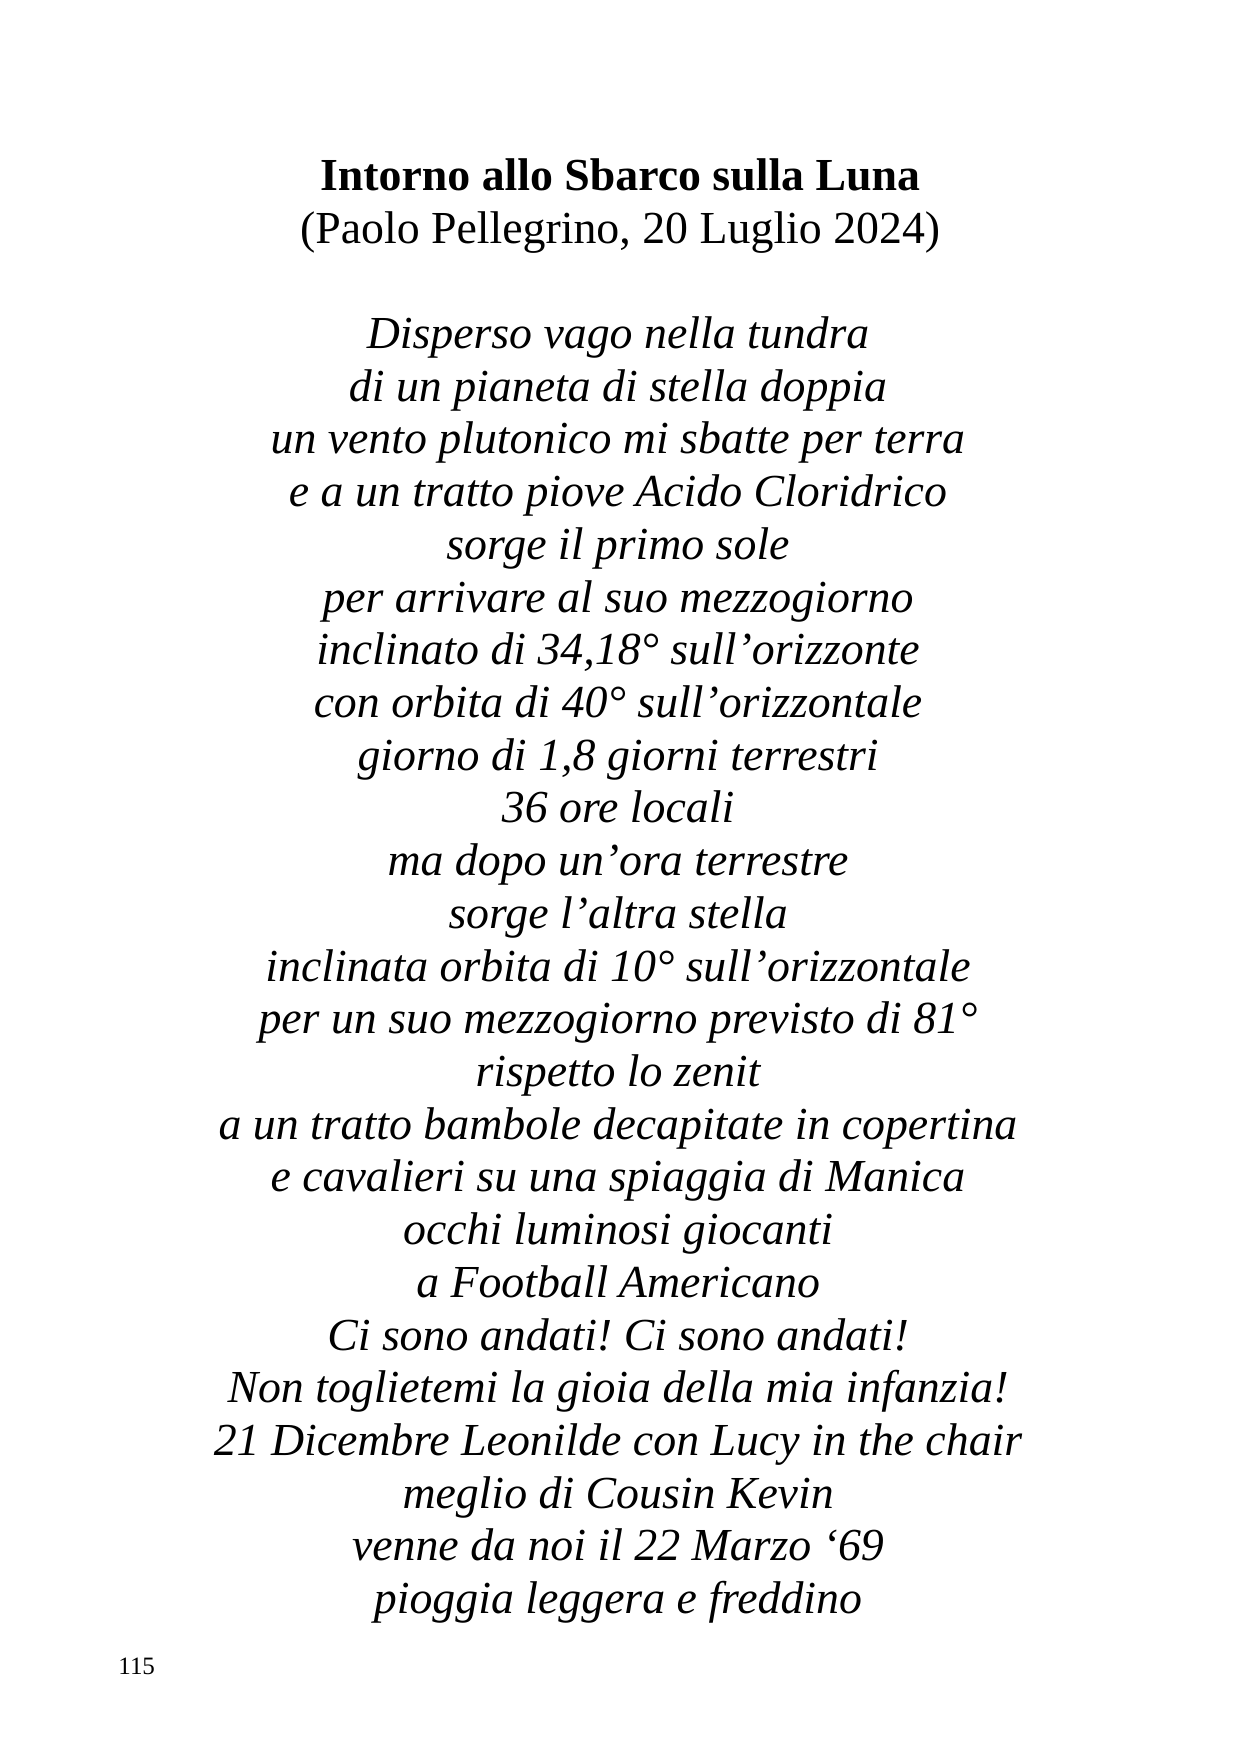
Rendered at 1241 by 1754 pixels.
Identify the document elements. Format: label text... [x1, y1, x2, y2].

text sorge l’altra stella [118, 886, 1122, 938]
text Disperso vago nella tundra [118, 306, 1122, 358]
text a Football Americano [118, 1254, 1122, 1307]
text ma dopo un’ora terrestre [118, 833, 1122, 886]
text di un pianeta di stella doppia [118, 358, 1122, 411]
text meglio di Cousin Kevin [118, 1465, 1122, 1518]
text 36 ore locali [118, 780, 1122, 833]
text e cavalieri su una spiaggia di Manica [118, 1149, 1122, 1202]
text per arrivare al suo mezzogiorno [118, 569, 1122, 622]
text Ci sono andati! Ci sono andati! [118, 1307, 1122, 1360]
text venne da noi il 22 Marzo ‘69 [118, 1518, 1122, 1571]
text (Paolo Pellegrino, 20 Luglio 2024) [118, 200, 1122, 253]
text un vento plutonico mi sbatte per terra [118, 411, 1122, 464]
text inclinata orbita di 10° sull’orizzontale [118, 938, 1122, 991]
text giorno di 1,8 giorni terrestri [118, 727, 1122, 780]
text e a un tratto piove Acido Cloridrico [118, 464, 1122, 517]
text Intorno allo Sbarco sulla Luna [118, 148, 1122, 200]
text per un suo mezzogiorno previsto di 81° [118, 991, 1122, 1044]
text sorge il primo sole [118, 517, 1122, 569]
text Non toglietemi la gioia della mia infanzia! [118, 1360, 1122, 1413]
text pioggia leggera e freddino [118, 1571, 1122, 1623]
text con orbita di 40° sull’orizzontale [118, 675, 1122, 727]
text a un tratto bambole decapitate in copertina [118, 1096, 1122, 1149]
text occhi luminosi giocanti [118, 1202, 1122, 1254]
text 21 Dicembre Leonilde con Lucy in the chair [118, 1413, 1122, 1465]
text inclinato di 34,18° sull’orizzonte [118, 622, 1122, 675]
text rispetto lo zenit [118, 1044, 1122, 1096]
